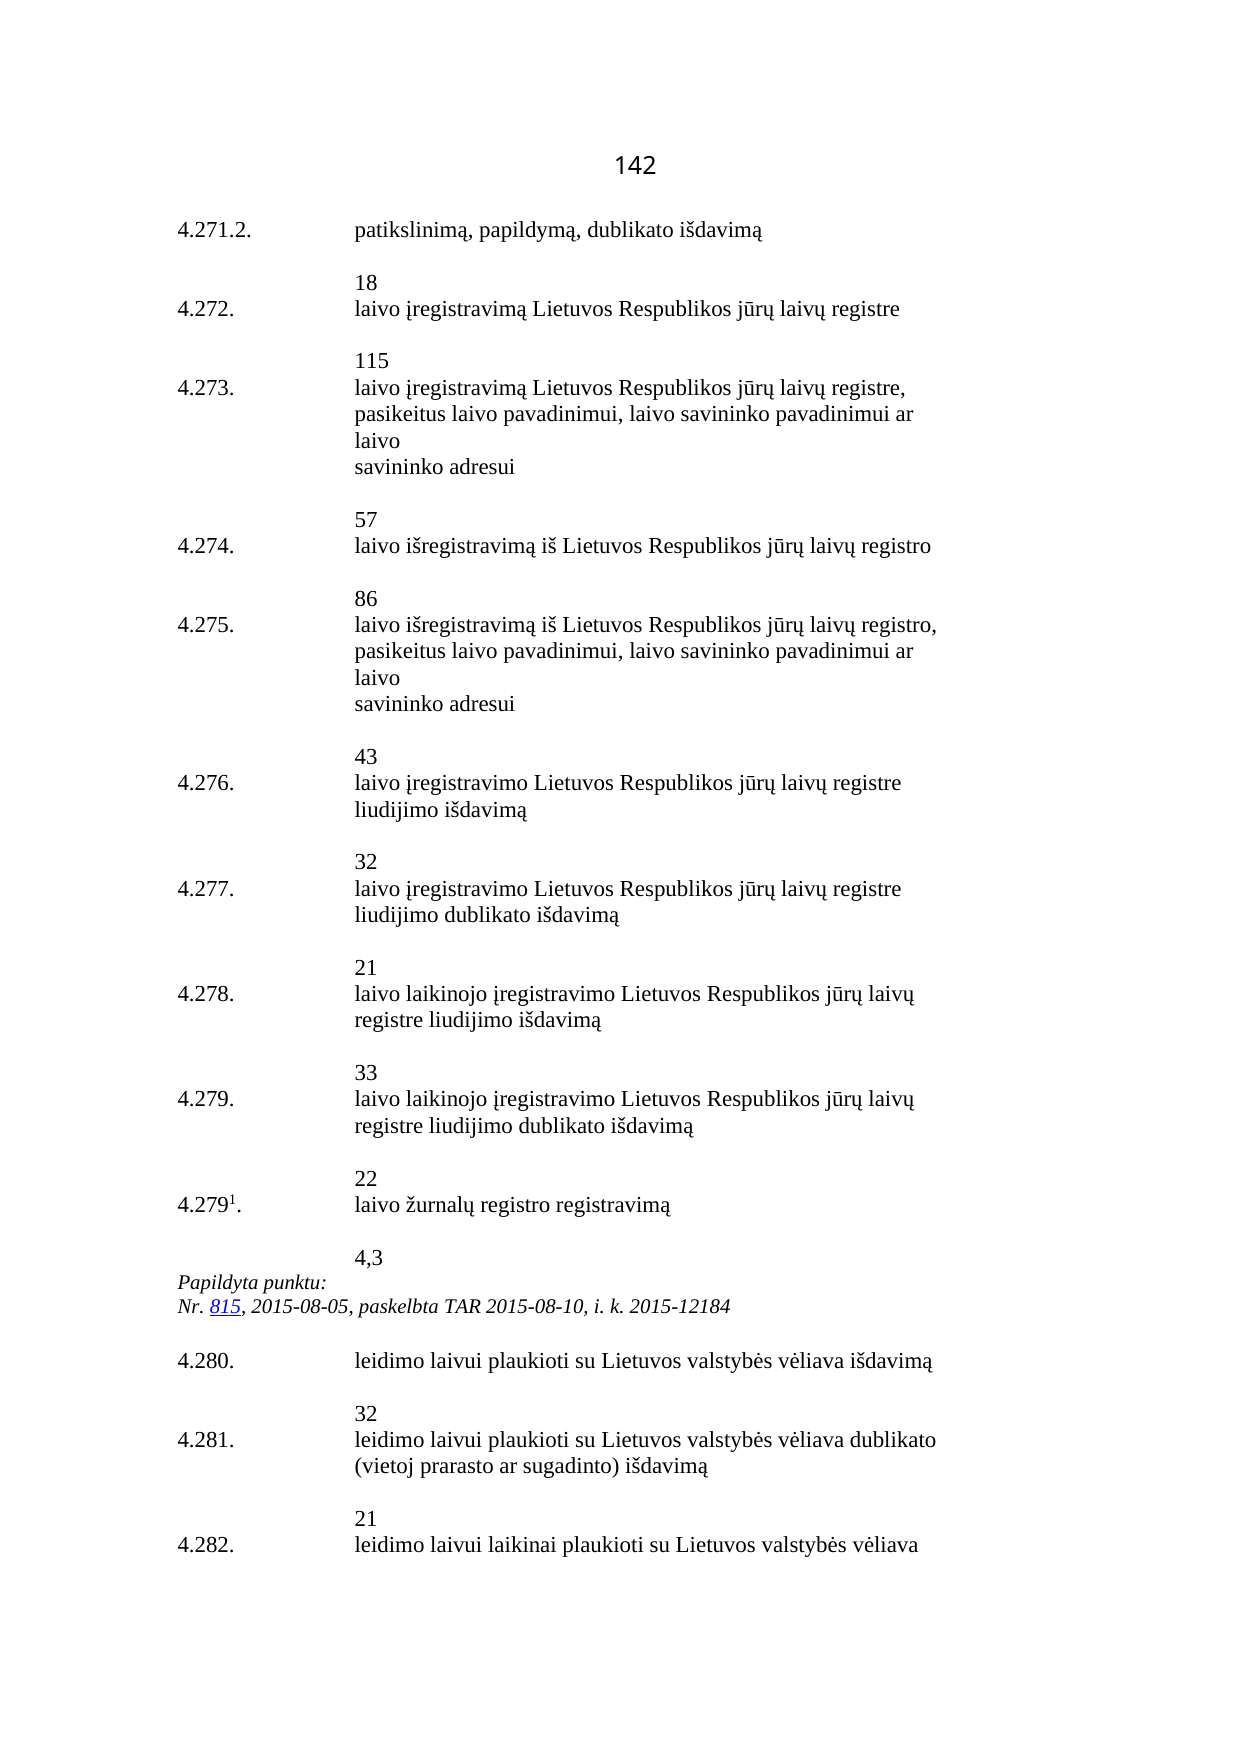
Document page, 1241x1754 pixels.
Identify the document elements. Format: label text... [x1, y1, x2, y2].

text 4.271.2. patikslinimą, papildymą, dublikato išdavimą 18 [177, 216, 945, 295]
text liudijimo išdavimą 32 [354, 796, 945, 875]
text 4.281. leidimo laivui plaukioti su Lietuvos valstybės vėliava dublikato [177, 1426, 945, 1452]
text pasikeitus laivo pavadinimui, laivo savininko pavadinimui ar laivo [354, 637, 945, 690]
text 4.282. leidimo laivui laikinai plaukioti su Lietuvos valstybės vėliava [177, 1531, 945, 1558]
text Nr. 815, 2015-08-05, paskelbta TAR 2015-08-10, i. k. 2015-12184 [177, 1294, 1093, 1318]
text 4.278. laivo laikinojo įregistravimo Lietuvos Respublikos jūrų laivų [177, 980, 945, 1006]
text 4.279. laivo laikinojo įregistravimo Lietuvos Respublikos jūrų laivų [177, 1086, 945, 1112]
text registre liudijimo išdavimą 33 [354, 1006, 945, 1086]
text 4.277. laivo įregistravimo Lietuvos Respublikos jūrų laivų registre [177, 875, 945, 901]
text savininko adresui 43 [354, 690, 945, 769]
text 4.272. laivo įregistravimą Lietuvos Respublikos jūrų laivų registre 115 [177, 295, 945, 374]
text 4.2791. laivo žurnalų registro registravimą 4,3 [177, 1191, 945, 1270]
text pasikeitus laivo pavadinimui, laivo savininko pavadinimui ar laivo [354, 400, 945, 453]
text savininko adresui 57 [354, 453, 945, 532]
text 4.275. laivo išregistravimą iš Lietuvos Respublikos jūrų laivų registro, [177, 611, 945, 637]
text liudijimo dublikato išdavimą 21 [354, 901, 945, 980]
text 4.280. leidimo laivui plaukioti su Lietuvos valstybės vėliava išdavimą 32 [177, 1347, 945, 1426]
text (vietoj prarasto ar sugadinto) išdavimą 21 [354, 1452, 945, 1531]
text 4.274. laivo išregistravimą iš Lietuvos Respublikos jūrų laivų registro 86 [177, 532, 945, 611]
text Papildyta punktu: [177, 1270, 1093, 1294]
text registre liudijimo dublikato išdavimą 22 [354, 1112, 945, 1191]
text 4.276. laivo įregistravimo Lietuvos Respublikos jūrų laivų registre [177, 769, 945, 796]
text 4.273. laivo įregistravimą Lietuvos Respublikos jūrų laivų registre, [177, 374, 945, 400]
